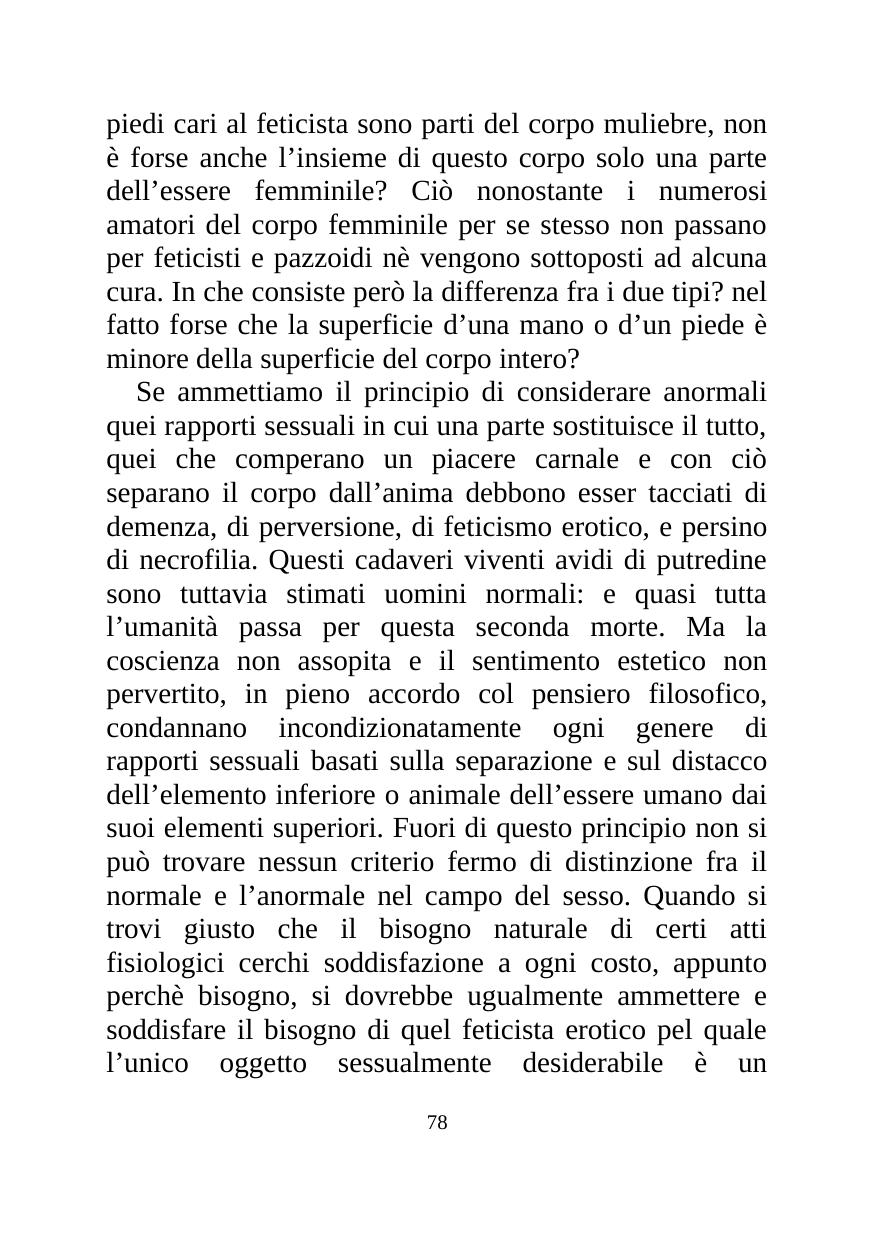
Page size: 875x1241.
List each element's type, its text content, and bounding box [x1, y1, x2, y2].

text piedi cari al feticista sono parti del corpo muliebre, non è forse anche l’insieme di questo corpo solo una parte dell’essere femminile? Ciò nonostante i numerosi amatori del corpo femminile per se stesso non passano per feticisti e pazzoidi nè vengono sottoposti ad alcuna cura. In che consiste però la differenza fra i due tipi? nel fatto forse che la superficie d’una mano o d’un piede è minore della superficie del corpo intero? [106, 106, 768, 374]
text Se ammettiamo il principio di considerare anormali quei rapporti sessuali in cui una parte sostituisce il tutto, quei che comperano un piacere carnale e con ciò separano il corpo dall’anima debbono esser tacciati di demenza, di perversione, di feticismo erotico, e persino di necrofilia. Questi cadaveri viventi avidi di putredine sono tuttavia stimati uomini normali: e quasi tutta l’umanità passa per questa seconda morte. Ma la coscienza non assopita e il sentimento estetico non pervertito, in pieno accordo col pensiero filosofico, condannano incondizionatamente ogni genere di rapporti sessuali basati sulla separazione e sul distacco dell’elemento inferiore o animale dell’essere umano dai suoi elementi superiori. Fuori di questo principio non si può trovare nessun criterio fermo di distinzione fra il normale e l’anormale nel campo del sesso. Quando si trovi giusto che il bisogno naturale di certi atti fisiologici cerchi soddisfazione a ogni costo, appunto perchè bisogno, si dovrebbe ugualmente ammettere e soddisfare il bisogno di quel feticista erotico pel quale l’unico oggetto sessualmente desiderabile è un [106, 374, 768, 1079]
